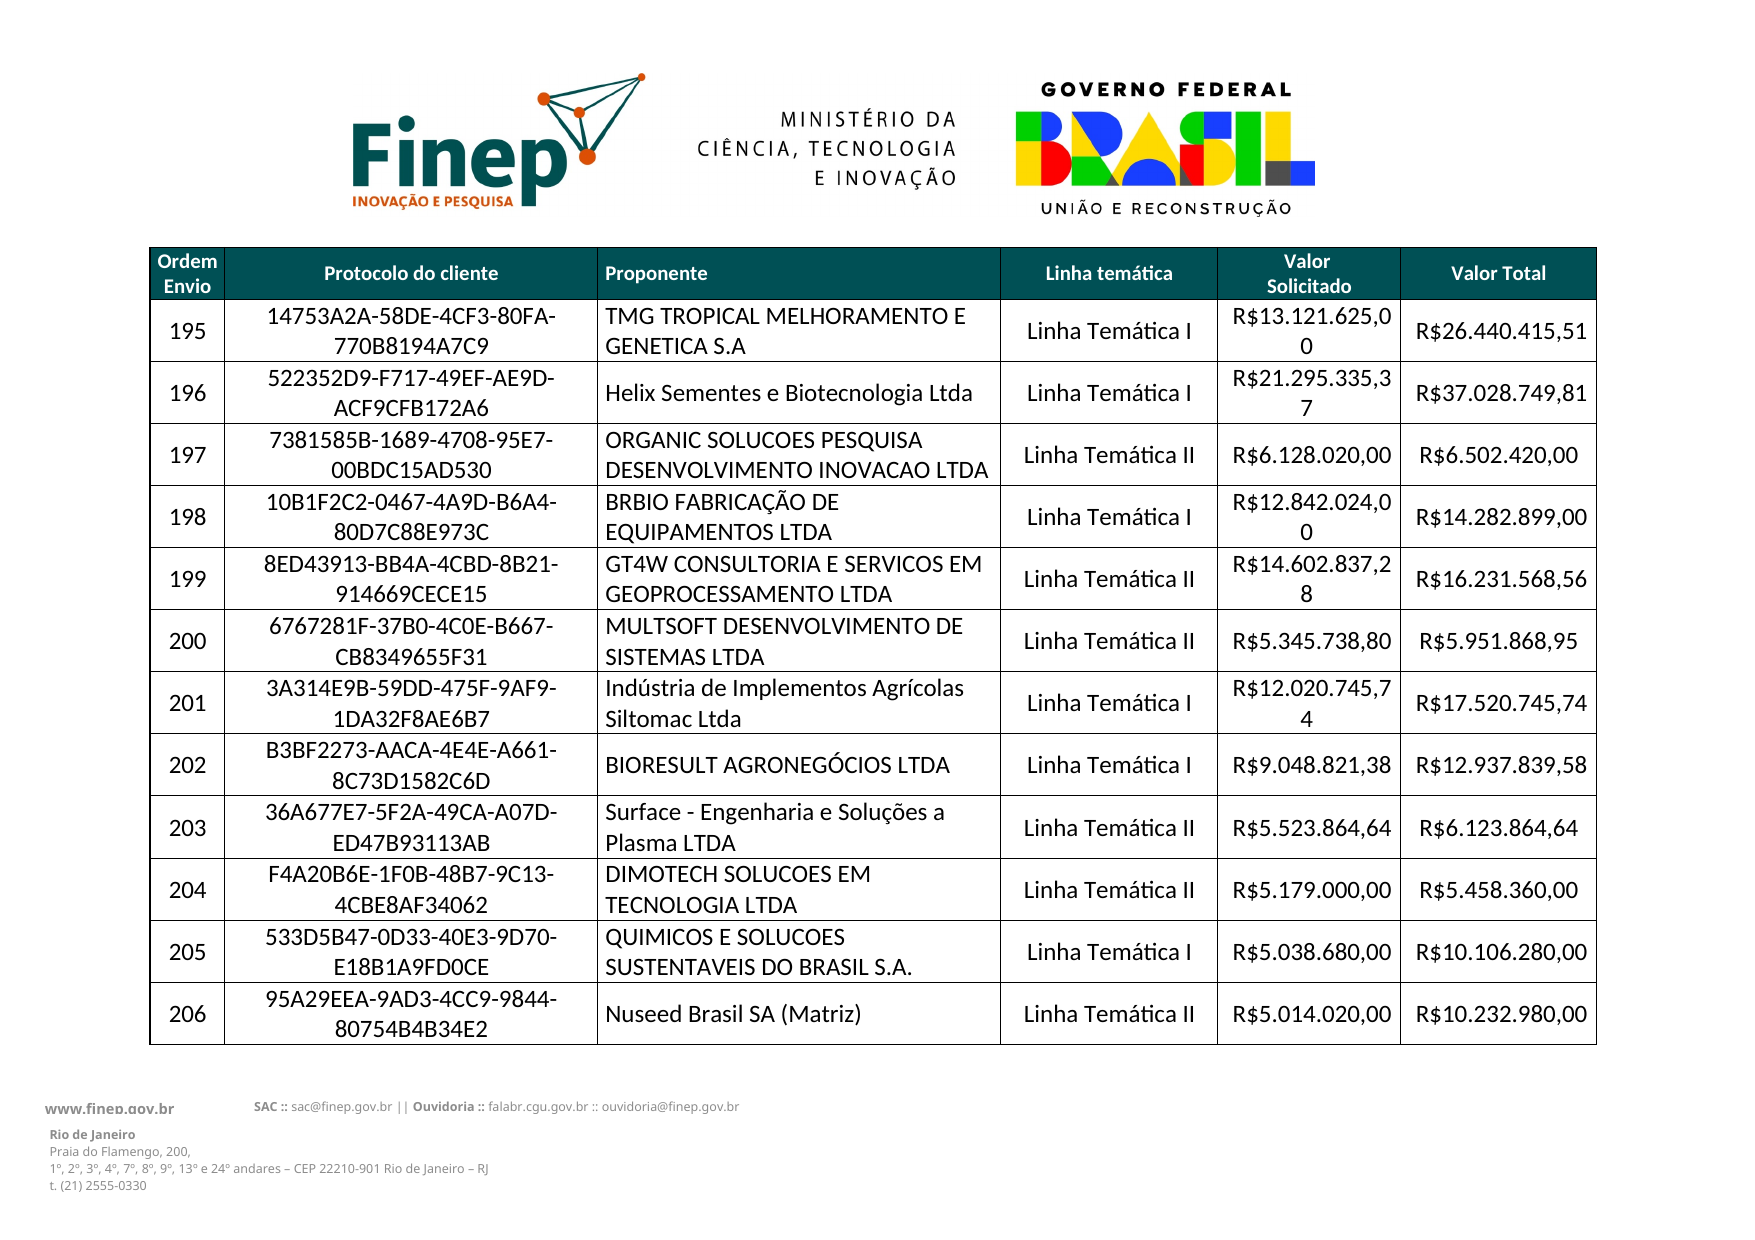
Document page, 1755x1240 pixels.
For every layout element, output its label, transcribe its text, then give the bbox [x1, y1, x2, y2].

table_cell Linha Temática I [1001, 672, 1217, 733]
table_cell R$13.121.625,00 [1218, 300, 1400, 361]
table_cell R$5.014.020,00 [1218, 983, 1400, 1044]
table_cell DIMOTECH SOLUCOES EM TECNOLOGIA LTDA [598, 859, 1000, 919]
table_cell R$14.282.899,00 [1401, 486, 1596, 547]
table_cell Linha Temática I [1001, 734, 1217, 795]
table_cell 204 [151, 859, 224, 919]
table_cell R$5.523.864,64 [1218, 796, 1400, 857]
table_cell R$16.231.568,56 [1401, 548, 1596, 609]
table_cell R$9.048.821,38 [1218, 734, 1400, 795]
table_cell 198 [151, 486, 224, 547]
table_cell R$10.106.280,00 [1401, 921, 1596, 982]
table_cell Surface - Engenharia e Soluções a Plasma LTDA [598, 796, 1000, 857]
table_cell BIORESULT AGRONEGÓCIOS LTDA [598, 734, 1000, 795]
table_cell R$5.345.738,80 [1218, 610, 1400, 671]
table_cell Helix Sementes e Biotecnologia Ltda [598, 362, 1000, 423]
table_cell R$5.458.360,00 [1401, 859, 1596, 919]
table_cell ORGANIC SOLUCOES PESQUISA DESENVOLVIMENTO INOVACAO LTDA [598, 424, 1000, 485]
table_cell GT4W CONSULTORIA E SERVICOS EM GEOPROCESSAMENTO LTDA [598, 548, 1000, 609]
table_cell 14753A2A-58DE-4CF3-80FA-770B8194A7C9 [225, 300, 597, 361]
table_cell R$26.440.415,51 [1401, 300, 1596, 361]
table_cell Linha Temática II [1001, 983, 1217, 1044]
table_cell R$17.520.745,74 [1401, 672, 1596, 733]
table_cell 522352D9-F717-49EF-AE9D-ACF9CFB172A6 [225, 362, 597, 423]
table_cell R$6.128.020,00 [1218, 424, 1400, 485]
table_header Valor Total [1401, 248, 1596, 299]
table_header Linha temática [1001, 248, 1217, 299]
table_cell R$6.502.420,00 [1401, 424, 1596, 485]
table_cell F4A20B6E-1F0B-48B7-9C13-4CBE8AF34062 [225, 859, 597, 919]
table_cell R$5.951.868,95 [1401, 610, 1596, 671]
table_cell Linha Temática I [1001, 300, 1217, 361]
table_cell R$37.028.749,81 [1401, 362, 1596, 423]
table_cell Indústria de Implementos Agrícolas Siltomac Ltda [598, 672, 1000, 733]
table_cell B3BF2273-AACA-4E4E-A661-8C73D1582C6D [225, 734, 597, 795]
table_cell 533D5B47-0D33-40E3-9D70-E18B1A9FD0CE [225, 921, 597, 982]
table_cell 202 [151, 734, 224, 795]
table_header Valor Solicitado [1218, 248, 1400, 299]
table_cell 10B1F2C2-0467-4A9D-B6A4-80D7C88E973C [225, 486, 597, 547]
table_cell R$14.602.837,28 [1218, 548, 1400, 609]
table_cell QUIMICOS E SOLUCOES SUSTENTAVEIS DO BRASIL S.A. [598, 921, 1000, 982]
table_cell 206 [151, 983, 224, 1044]
table_cell 8ED43913-BB4A-4CBD-8B21-914669CECE15 [225, 548, 597, 609]
table_cell Nuseed Brasil SA (Matriz) [598, 983, 1000, 1044]
table_cell BRBIO FABRICAÇÃO DE EQUIPAMENTOS LTDA [598, 486, 1000, 547]
table_cell 201 [151, 672, 224, 733]
table_cell R$6.123.864,64 [1401, 796, 1596, 857]
table_cell 203 [151, 796, 224, 857]
table_cell Linha Temática II [1001, 424, 1217, 485]
table_cell 3A314E9B-59DD-475F-9AF9-1DA32F8AE6B7 [225, 672, 597, 733]
table_header Proponente [598, 248, 1000, 299]
table_cell 36A677E7-5F2A-49CA-A07D-ED47B93113AB [225, 796, 597, 857]
table_cell R$5.038.680,00 [1218, 921, 1400, 982]
table_cell R$12.937.839,58 [1401, 734, 1596, 795]
table_cell R$5.179.000,00 [1218, 859, 1400, 919]
table_header Protocolo do cliente [225, 248, 597, 299]
table_cell 199 [151, 548, 224, 609]
table_cell Linha Temática II [1001, 796, 1217, 857]
table_cell 200 [151, 610, 224, 671]
table_cell 6767281F-37B0-4C0E-B667-CB8349655F31 [225, 610, 597, 671]
table_cell R$12.842.024,00 [1218, 486, 1400, 547]
table_cell 196 [151, 362, 224, 423]
table_cell 195 [151, 300, 224, 361]
table_cell MULTSOFT DESENVOLVIMENTO DE SISTEMAS LTDA [598, 610, 1000, 671]
table_cell Linha Temática II [1001, 610, 1217, 671]
table_header Ordem Envio [151, 248, 224, 299]
table_cell R$21.295.335,37 [1218, 362, 1400, 423]
table_cell 95A29EEA-9AD3-4CC9-9844-80754B4B34E2 [225, 983, 597, 1044]
table_cell R$12.020.745,74 [1218, 672, 1400, 733]
table_cell Linha Temática I [1001, 362, 1217, 423]
table_cell Linha Temática I [1001, 486, 1217, 547]
table_cell 197 [151, 424, 224, 485]
table_cell Linha Temática I [1001, 921, 1217, 982]
table_cell 7381585B-1689-4708-95E7-00BDC15AD530 [225, 424, 597, 485]
table_cell 205 [151, 921, 224, 982]
table_cell R$10.232.980,00 [1401, 983, 1596, 1044]
table_cell TMG TROPICAL MELHORAMENTO E GENETICA S.A [598, 300, 1000, 361]
table_cell Linha Temática II [1001, 859, 1217, 919]
table_cell Linha Temática II [1001, 548, 1217, 609]
